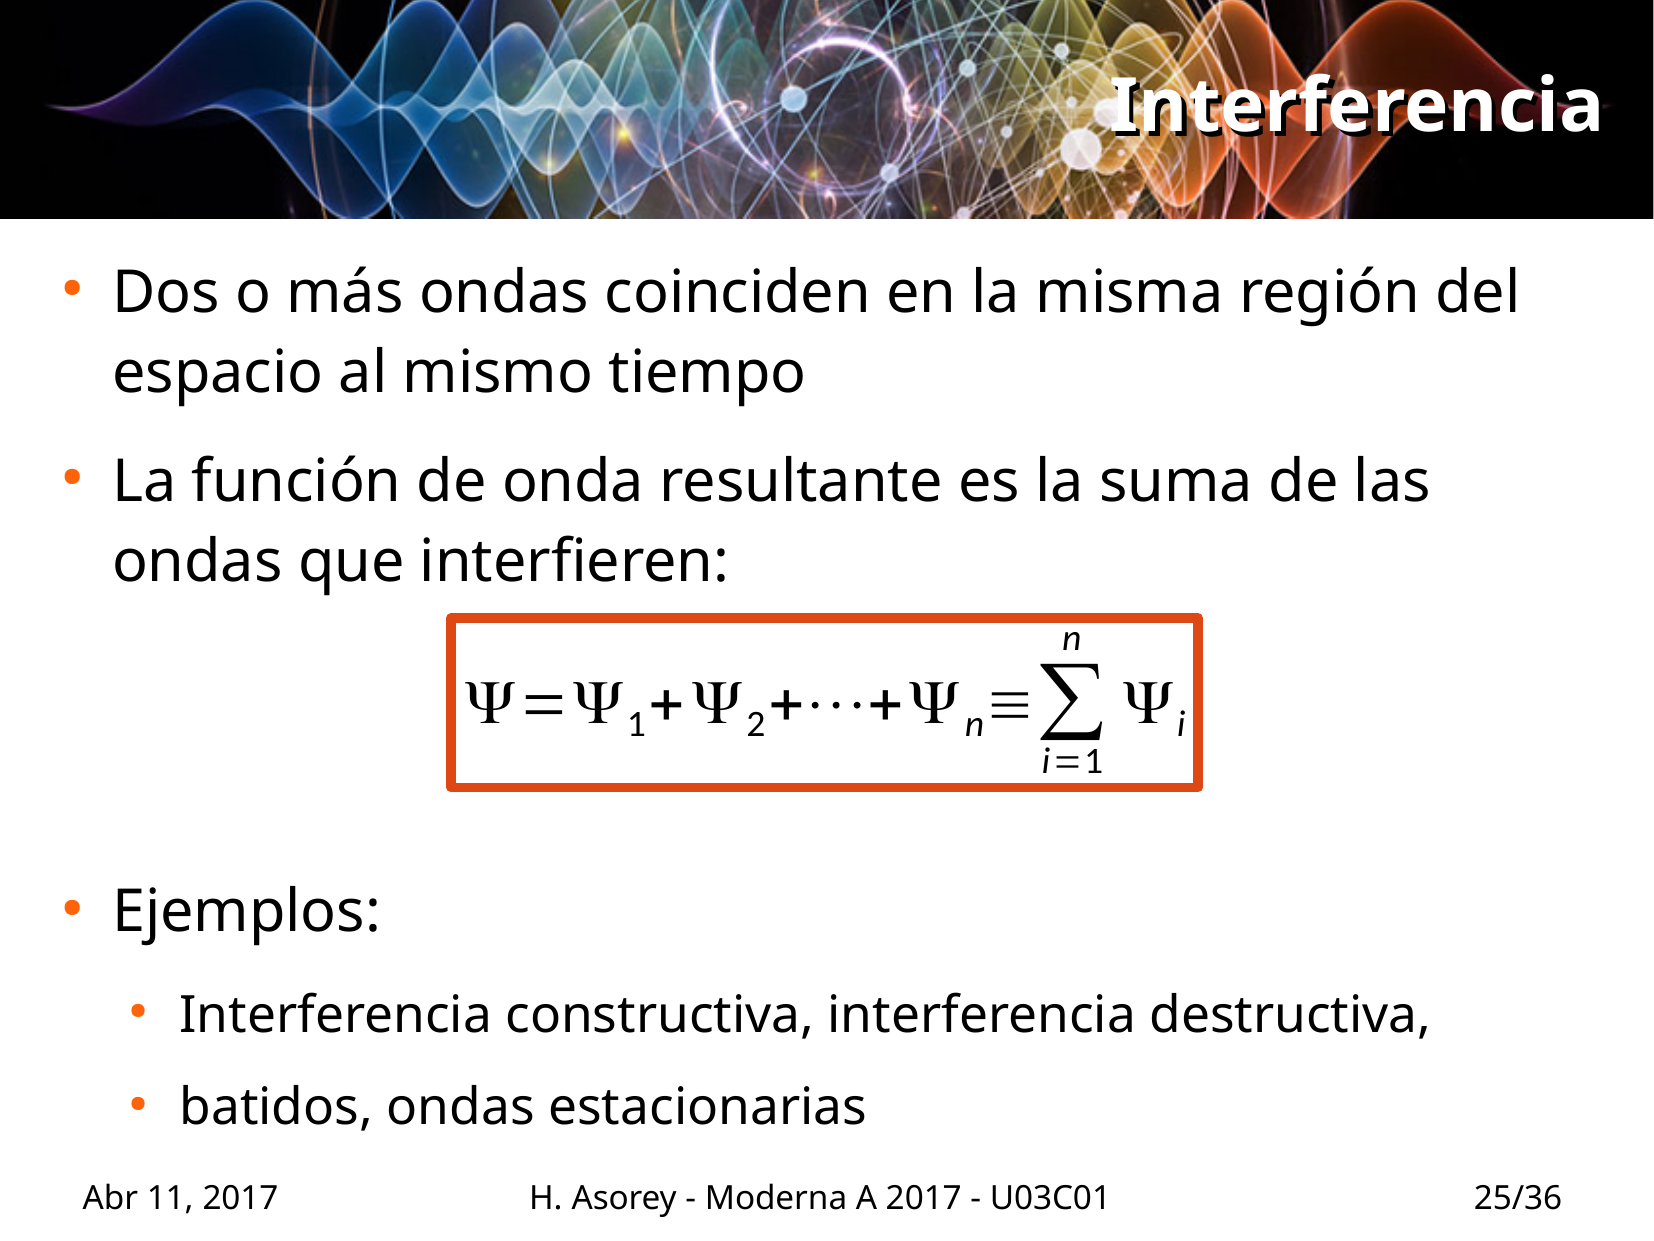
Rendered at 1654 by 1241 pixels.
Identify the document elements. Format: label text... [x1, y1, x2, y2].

chart [455, 622, 1194, 783]
picture [0, 0, 1654, 219]
list Dos o más ondas coinciden en la misma región del espacio al mismo tiempo La función de onda resultante es la suma de las ondas que interfieren: Ejemplos: Interferencia constructiva, interferencia destructiva, batidos, ondas estacionarias [45, 249, 1606, 1150]
title Interferencia [45, 15, 1606, 191]
